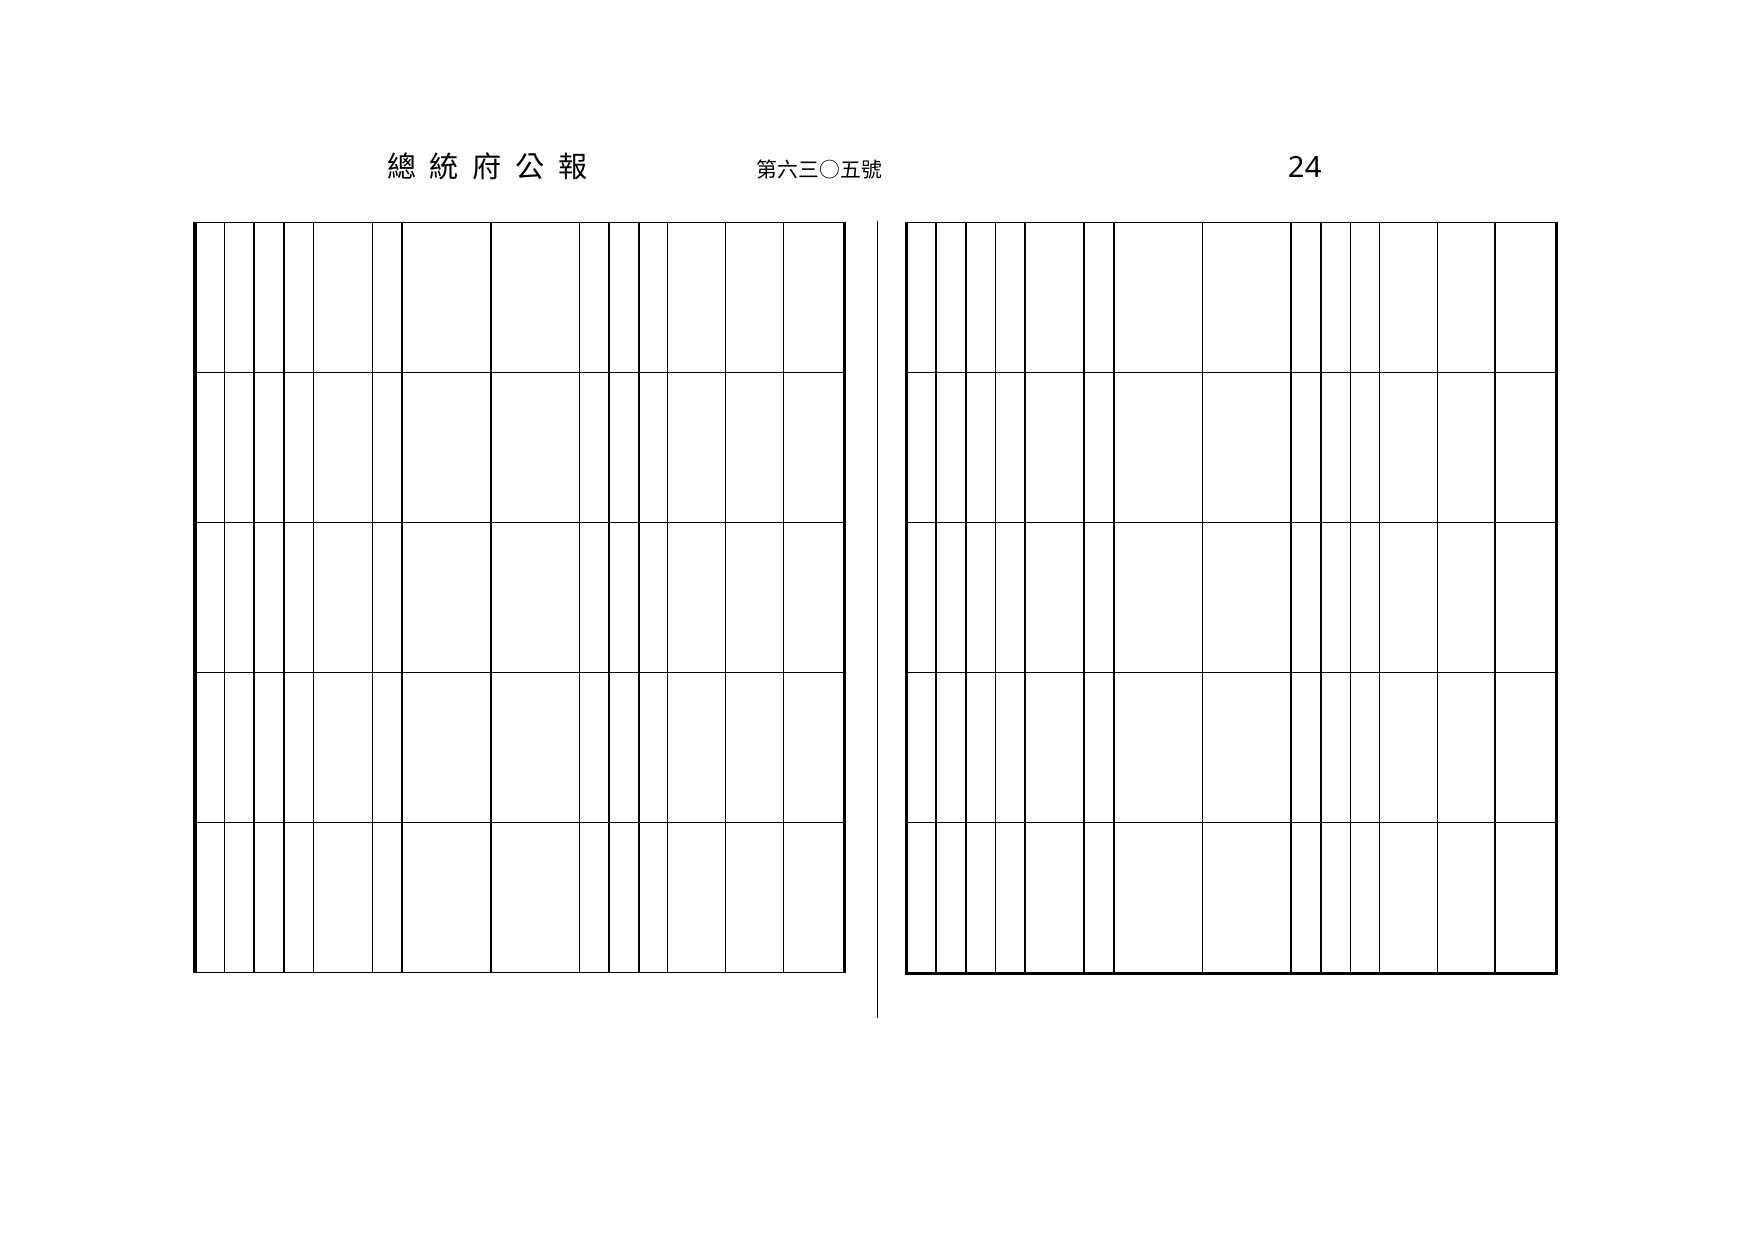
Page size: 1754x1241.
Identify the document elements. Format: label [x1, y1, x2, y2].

table_cell [373, 523, 401, 672]
table_cell [813, 523, 843, 672]
table_cell [1262, 673, 1290, 822]
table_cell [937, 523, 965, 672]
table_cell [1496, 673, 1524, 822]
table_cell [726, 823, 754, 972]
table_cell [461, 373, 490, 522]
table_cell [403, 523, 432, 672]
table_cell [640, 223, 667, 372]
table_cell [1143, 373, 1173, 522]
table_cell [1055, 673, 1083, 822]
table_cell [1232, 223, 1262, 372]
table_cell [461, 523, 490, 672]
table_cell [1292, 223, 1320, 372]
table_cell [784, 823, 812, 972]
table_cell [1115, 223, 1143, 372]
table_cell [1466, 223, 1494, 372]
table_cell [996, 523, 1024, 672]
table_cell [403, 373, 432, 522]
table_cell [1438, 673, 1466, 822]
table_cell [1262, 223, 1290, 372]
table_cell [996, 373, 1024, 522]
table_cell [996, 673, 1024, 822]
table_cell [937, 673, 965, 822]
table_cell [580, 523, 608, 672]
table_cell [343, 823, 372, 972]
table_cell [1380, 223, 1408, 372]
table_cell [697, 673, 725, 822]
table_cell [1466, 373, 1494, 522]
table_cell [432, 823, 461, 972]
table_cell [697, 823, 725, 972]
table_cell [668, 823, 697, 972]
table_cell [285, 823, 313, 972]
table_cell [1524, 523, 1555, 672]
table_cell [432, 223, 461, 372]
table_cell [1292, 523, 1320, 672]
table_cell [755, 523, 783, 672]
table_cell [550, 823, 579, 972]
table_cell [520, 223, 550, 372]
table_cell [1322, 523, 1350, 672]
table_cell [285, 223, 313, 372]
table_cell [1262, 373, 1290, 522]
table_cell [492, 223, 520, 372]
table_cell [668, 373, 697, 522]
table_cell [1408, 373, 1437, 522]
table_cell [640, 673, 667, 822]
table_cell [1292, 673, 1320, 822]
table_cell [610, 373, 638, 522]
table_cell [461, 223, 490, 372]
table_cell [1351, 523, 1379, 672]
table_cell [343, 673, 372, 822]
table_cell [784, 223, 812, 372]
table_cell [1496, 373, 1524, 522]
table_cell [813, 823, 843, 972]
table_cell [1351, 223, 1379, 372]
table_cell [1524, 673, 1555, 822]
table_cell [1380, 523, 1408, 672]
table_cell [610, 673, 638, 822]
table_cell [640, 823, 667, 972]
table_cell [1143, 223, 1173, 372]
table_cell [1143, 823, 1173, 972]
table_cell [1524, 373, 1555, 522]
table_cell [432, 673, 461, 822]
table_cell [610, 823, 638, 972]
table_cell [726, 673, 754, 822]
table_cell [285, 523, 313, 672]
table_cell [432, 373, 461, 522]
table_cell [492, 523, 520, 672]
table_cell [197, 673, 224, 822]
table_cell [726, 373, 754, 522]
table_cell [1115, 523, 1143, 672]
table_cell [314, 523, 343, 672]
table_cell [1026, 373, 1054, 522]
table_cell [225, 673, 253, 822]
table_cell [908, 673, 935, 822]
table_cell [197, 823, 224, 972]
table_cell [640, 373, 667, 522]
table_cell [373, 673, 401, 822]
table_cell [314, 673, 343, 822]
table_cell [967, 523, 995, 672]
table_cell [1026, 823, 1054, 972]
table_cell [640, 523, 667, 672]
table_cell [550, 523, 579, 672]
table_cell [610, 523, 638, 672]
table_cell [520, 523, 550, 672]
table_cell [403, 673, 432, 822]
table_cell [1085, 673, 1113, 822]
table_cell [1232, 673, 1262, 822]
table_cell [225, 523, 253, 672]
table_cell [1203, 823, 1232, 972]
table_cell [432, 523, 461, 672]
table_cell [1173, 523, 1202, 672]
table_cell [1026, 523, 1054, 672]
table_cell [1408, 673, 1437, 822]
table_cell [755, 673, 783, 822]
table_cell [403, 823, 432, 972]
table_cell [1438, 523, 1466, 672]
table_cell [1173, 223, 1202, 372]
table_cell [1055, 823, 1083, 972]
table_cell [255, 223, 283, 372]
table_cell [1115, 673, 1143, 822]
table_cell [967, 373, 995, 522]
table_cell [197, 523, 224, 672]
table_cell [1466, 523, 1494, 672]
table_cell [255, 823, 283, 972]
table_cell [1085, 223, 1113, 372]
table_cell [550, 223, 579, 372]
table_cell [1115, 823, 1143, 972]
table_cell [1232, 373, 1262, 522]
table_cell [668, 673, 697, 822]
table_cell [520, 673, 550, 822]
table_cell [1173, 823, 1202, 972]
table_cell [1322, 373, 1350, 522]
table_cell [225, 373, 253, 522]
table_cell [937, 223, 965, 372]
table_cell [1496, 523, 1524, 672]
table_cell [343, 373, 372, 522]
table_cell [580, 223, 608, 372]
table_cell [225, 823, 253, 972]
table_cell [908, 823, 935, 972]
table_cell [197, 223, 224, 372]
table_cell [1292, 373, 1320, 522]
table_cell [1085, 523, 1113, 672]
table_cell [1026, 223, 1054, 372]
table_cell [1380, 373, 1408, 522]
table_cell [1438, 223, 1466, 372]
table_cell [580, 673, 608, 822]
table_cell [255, 373, 283, 522]
table_cell [1438, 823, 1466, 972]
table_cell [1524, 223, 1555, 372]
table_cell [1203, 223, 1232, 372]
table_cell [908, 373, 935, 522]
table_cell [813, 223, 843, 372]
table_cell [1322, 823, 1350, 972]
table_cell [1380, 673, 1408, 822]
table_cell [937, 373, 965, 522]
table_cell [967, 673, 995, 822]
table_cell [726, 223, 754, 372]
table_cell [813, 373, 843, 522]
table_cell [755, 823, 783, 972]
table_cell [1232, 523, 1262, 672]
table_cell [1262, 523, 1290, 672]
table_cell [343, 223, 372, 372]
table_cell [1524, 823, 1555, 972]
table_cell [1232, 823, 1262, 972]
table_cell [461, 823, 490, 972]
table_cell [373, 223, 401, 372]
table_cell [1203, 673, 1232, 822]
table_cell [967, 223, 995, 372]
table_cell [520, 823, 550, 972]
table_cell [1055, 223, 1083, 372]
table_cell [1085, 823, 1113, 972]
table_cell [1408, 523, 1437, 672]
table_cell [314, 823, 343, 972]
table_cell [550, 673, 579, 822]
table_cell [255, 523, 283, 672]
table_cell [1322, 673, 1350, 822]
table_cell [1351, 823, 1379, 972]
table_cell [822, 673, 843, 822]
table_cell [1262, 823, 1290, 972]
table_cell [1380, 823, 1408, 972]
table_cell [668, 223, 697, 372]
table_cell [1496, 823, 1524, 972]
table_cell [580, 823, 608, 972]
table_cell [461, 673, 490, 822]
table_cell [285, 373, 313, 522]
table_cell [492, 823, 520, 972]
table_cell [1351, 673, 1379, 822]
table_cell [1143, 523, 1173, 672]
table_cell [668, 523, 697, 672]
table_cell [908, 223, 935, 372]
table_cell [1143, 673, 1173, 822]
table_cell [403, 223, 432, 372]
table_cell [784, 523, 812, 672]
table_cell [197, 373, 224, 522]
table_cell [373, 823, 401, 972]
table_cell [784, 373, 812, 522]
table_cell [343, 523, 372, 672]
table_cell [610, 223, 638, 372]
table_cell [1026, 673, 1054, 822]
table_cell [285, 673, 313, 822]
table_cell [314, 223, 343, 372]
table_cell [1203, 523, 1232, 672]
table_cell [967, 823, 995, 972]
table_cell [1115, 373, 1143, 522]
table_cell [580, 373, 608, 522]
table_cell [492, 673, 520, 822]
table_cell [1173, 673, 1202, 822]
table_cell [1203, 373, 1232, 522]
table_cell [1173, 373, 1202, 522]
table_cell [908, 523, 935, 672]
table_cell [492, 373, 520, 522]
table_cell [255, 673, 283, 822]
table_cell [697, 523, 725, 672]
table_cell [937, 823, 965, 972]
table_cell [784, 673, 803, 822]
table_cell [1085, 373, 1113, 522]
table_cell [1496, 223, 1524, 372]
table_cell [697, 223, 725, 372]
table_cell [996, 823, 1024, 972]
table_cell [1055, 373, 1083, 522]
table_cell [520, 373, 550, 522]
table_cell [755, 223, 783, 372]
table_cell [803, 673, 822, 822]
table_cell [1466, 673, 1494, 822]
table_cell [225, 223, 253, 372]
table_cell [697, 373, 725, 522]
table_cell [996, 223, 1024, 372]
table_cell [1292, 823, 1320, 972]
table_cell [1408, 823, 1437, 972]
table_cell [550, 373, 579, 522]
table_cell [1055, 523, 1083, 672]
table_cell [1408, 223, 1437, 372]
table_cell [1438, 373, 1466, 522]
table_cell [755, 373, 783, 522]
table_cell [1322, 223, 1350, 372]
table_cell [314, 373, 343, 522]
table_cell [1351, 373, 1379, 522]
table_cell [726, 523, 754, 672]
table_cell [373, 373, 401, 522]
table_cell [1466, 823, 1494, 972]
